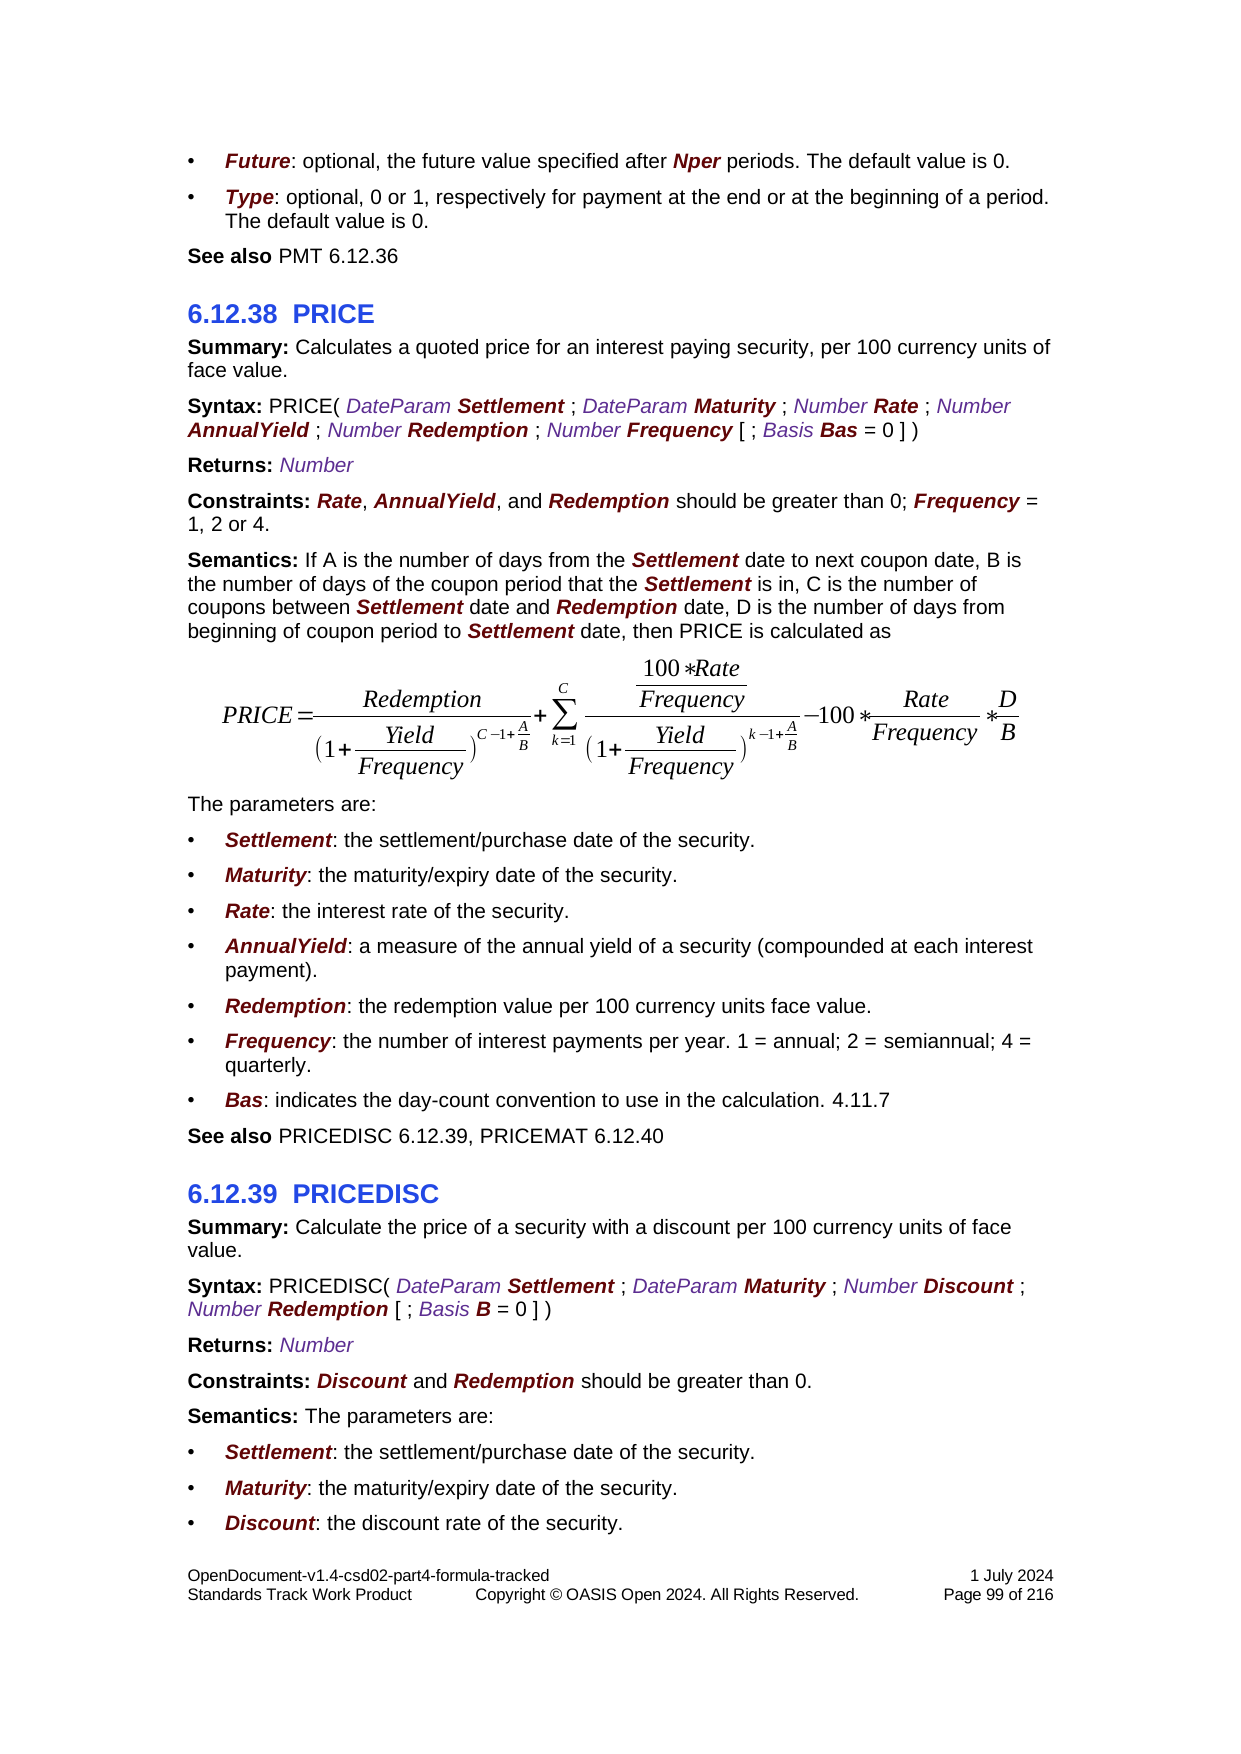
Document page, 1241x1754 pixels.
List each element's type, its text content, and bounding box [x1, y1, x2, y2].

text See also PMT 6.12.36 [187, 245, 1053, 268]
list Settlement: the settlement/purchase date of the security. [187, 828, 1053, 852]
text The parameters are: [187, 792, 1053, 816]
text Constraints: Discount and Redemption should be greater than 0. [187, 1369, 1053, 1393]
list Discount: the discount rate of the security. [187, 1512, 1053, 1535]
text Syntax: PRICE( DateParam Settlement ; DateParam Maturity ; Number Rate ; Number AnnualYield ; Number Redemption ; Number Frequency [ ; Basis Bas = 0 ] ) [187, 394, 1053, 442]
text Returns: Number [187, 454, 1053, 477]
list AnnualYield: a measure of the annual yield of a security (compounded at each interest payment). [187, 935, 1053, 982]
list Future: optional, the future value specified after Nper periods. The default value is 0. [187, 150, 1053, 173]
text Summary: Calculate the price of a security with a discount per 100 currency units of face value. [187, 1215, 1053, 1262]
list Rate: the interest rate of the security. [187, 899, 1053, 923]
text Summary: Calculates a quoted price for an interest paying security, per 100 currency units of face value. [187, 335, 1053, 382]
subtitle PRICEDISC [187, 1179, 1053, 1209]
list Redemption: the redemption value per 100 currency units face value. [187, 994, 1053, 1018]
list Settlement: the settlement/purchase date of the security. [187, 1440, 1053, 1464]
text Syntax: PRICEDISC( DateParam Settlement ; DateParam Maturity ; Number Discount ; Number Redemption [ ; Basis B = 0 ] ) [187, 1274, 1053, 1321]
text Constraints: Rate, AnnualYield, and Redemption should be greater than 0; Frequency = 1, 2 or 4. [187, 489, 1053, 536]
text Returns: Number [187, 1333, 1053, 1357]
list Frequency: the number of interest payments per year. 1 = annual; 2 = semiannual; 4 = quarterly. [187, 1030, 1053, 1077]
text See also PRICEDISC 6.12.39, PRICEMAT 6.12.40 [187, 1124, 1053, 1148]
subtitle PRICE [187, 299, 1053, 329]
list Bas: indicates the day-count convention to use in the calculation. 4.11.7 [187, 1089, 1053, 1112]
list Type: optional, 0 or 1, respectively for payment at the end or at the beginning of a period. The default value is 0. [187, 186, 1053, 233]
text Semantics: If A is the number of days from the Settlement date to next coupon date, B is the number of days of the coupon period that the Settlement is in, C is the number of coupons between Settlement date and Redemption date, D is the number of days from beginning of coupon period to Settlement date, then PRICE is calculated as [187, 548, 1053, 643]
list Maturity: the maturity/expiry date of the security. [187, 864, 1053, 887]
list Maturity: the maturity/expiry date of the security. [187, 1476, 1053, 1499]
text Semantics: The parameters are: [187, 1405, 1053, 1428]
